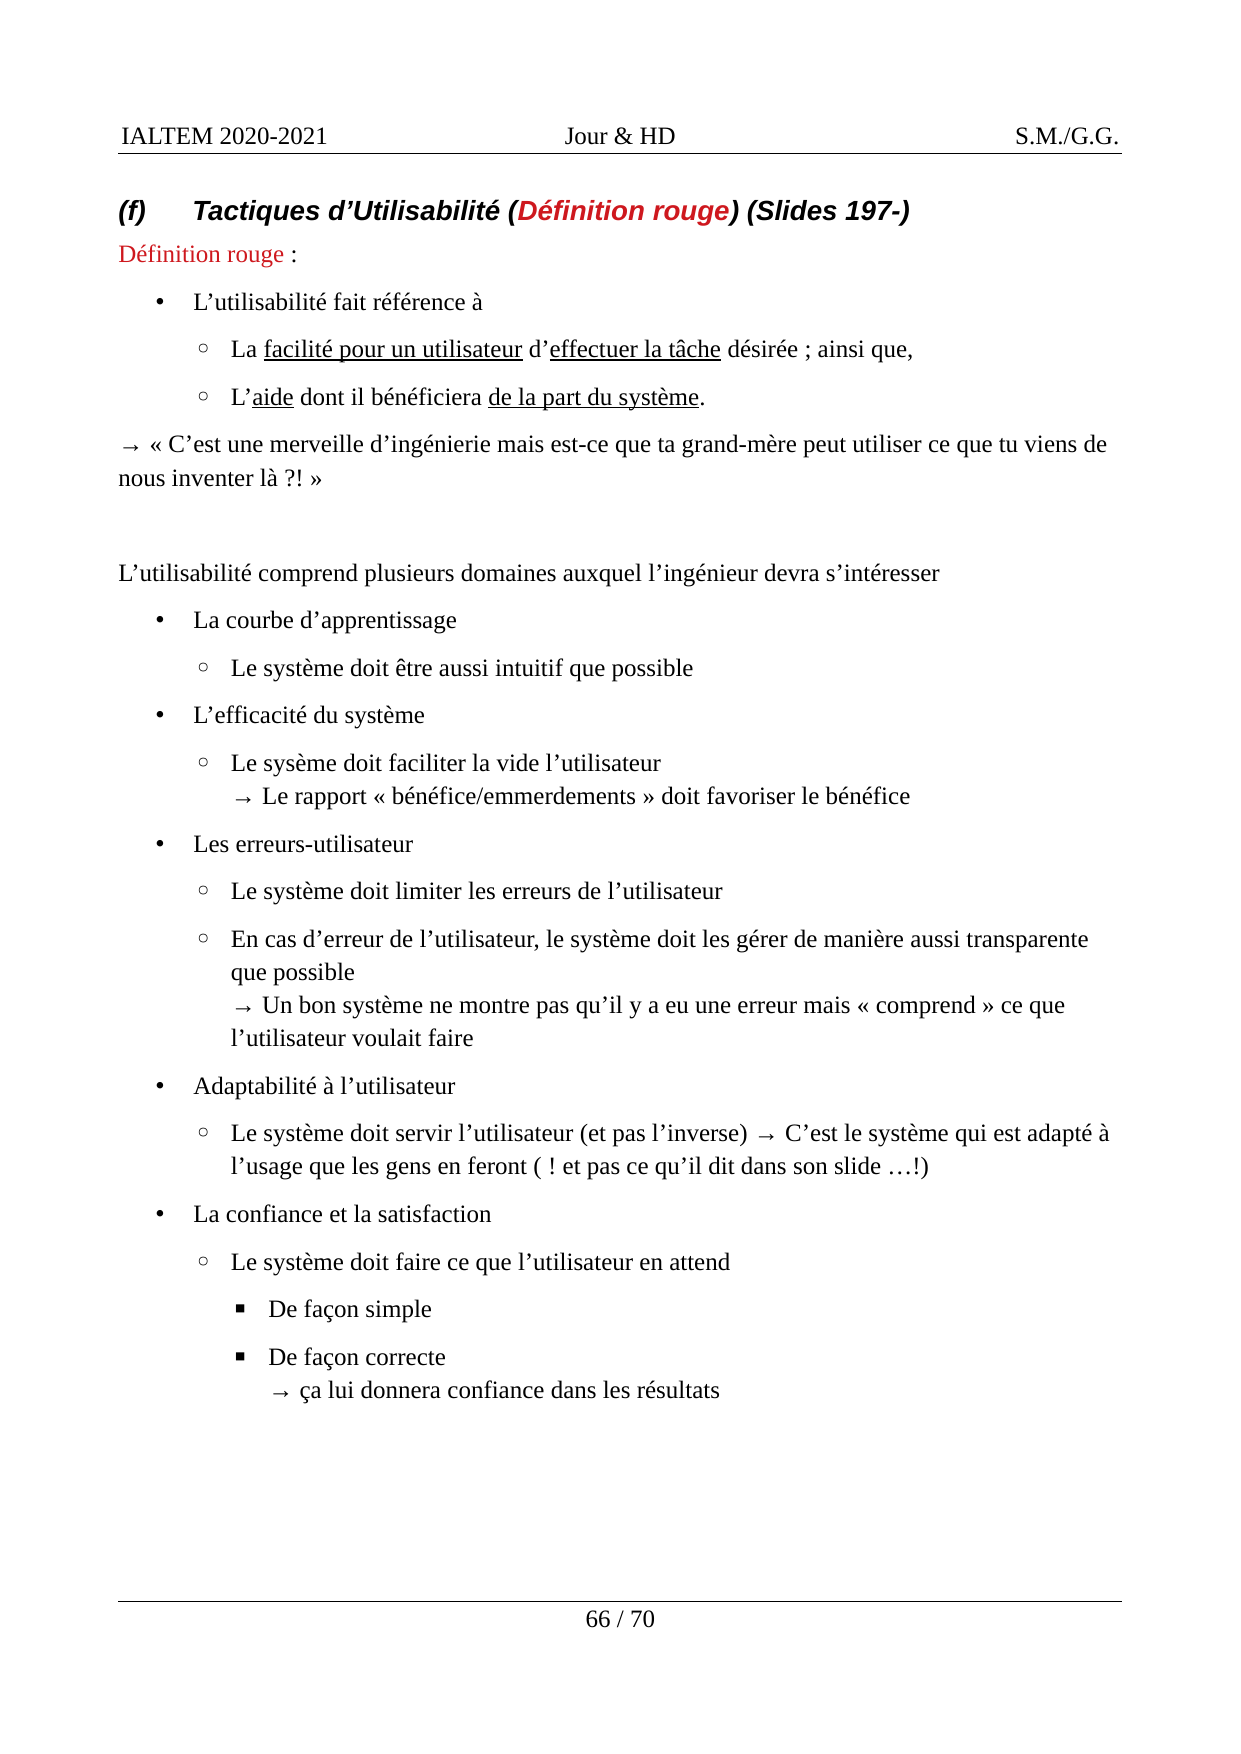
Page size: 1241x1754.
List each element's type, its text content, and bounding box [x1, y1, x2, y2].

text Définition rouge : [118, 239, 1122, 268]
list Adaptabilité à l’utilisateur [156, 1071, 1122, 1099]
list Le sysème doit faciliter la vide l’utilisateur → Le rapport « bénéfice/emmerdements » doit favoriser le bénéfice [193, 748, 1122, 810]
text L’utilisabilité comprend plusieurs domaines auxquel l’ingénieur devra s’intéresser [118, 558, 1122, 587]
list La facilité pour un utilisateur d’effectuer la tâche désirée ; ainsi que, [193, 334, 1122, 363]
list L’utilisabilité fait référence à [156, 287, 1122, 316]
list De façon simple [231, 1294, 1122, 1323]
subtitle Tactiques d’Utilisabilité (Définition rouge) (Slides 197-) [118, 195, 1122, 227]
list La courbe d’apprentissage [156, 605, 1122, 634]
list L’aide dont il bénéficiera de la part du système. [193, 382, 1122, 411]
list En cas d’erreur de l’utilisateur, le système doit les gérer de manière aussi transparente que possible → Un bon système ne montre pas qu’il y a eu une erreur mais « comprend » ce que l’utilisateur voulait faire [193, 924, 1122, 1052]
list Le système doit faire ce que l’utilisateur en attend [193, 1247, 1122, 1275]
text → « C’est une merveille d’ingénierie mais est-ce que ta grand-mère peut utiliser ce que tu viens de nous inventer là ?! » [118, 429, 1122, 491]
list De façon correcte → ça lui donnera confiance dans les résultats [231, 1342, 1122, 1403]
list L’efficacité du système [156, 701, 1122, 729]
list Le système doit être aussi intuitif que possible [193, 653, 1122, 682]
list Les erreurs-utilisateur [156, 829, 1122, 858]
list Le système doit limiter les erreurs de l’utilisateur [193, 876, 1122, 905]
list Le système doit servir l’utilisateur (et pas l’inverse) → C’est le système qui est adapté à l’usage que les gens en feront ( ! et pas ce qu’il dit dans son slide …!) [193, 1118, 1122, 1180]
list La confiance et la satisfaction [156, 1199, 1122, 1228]
